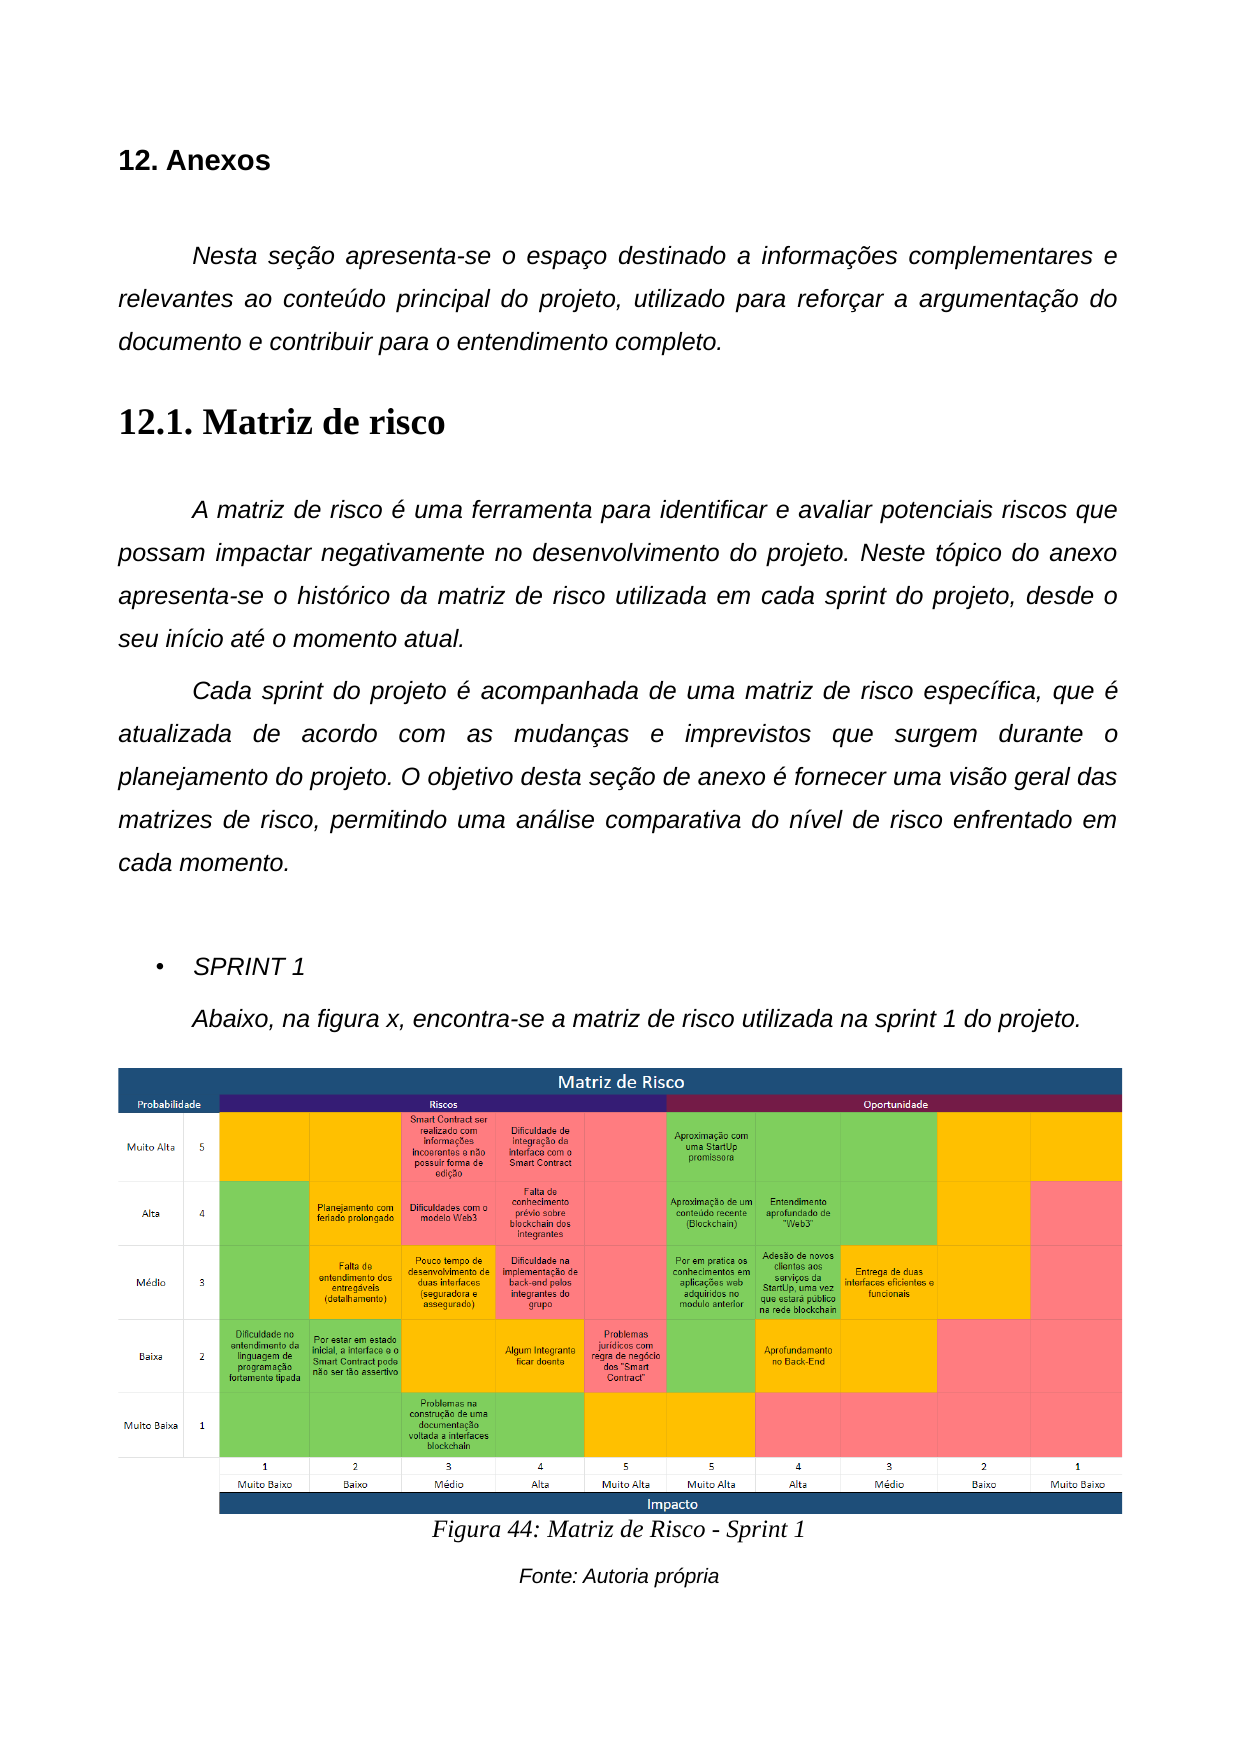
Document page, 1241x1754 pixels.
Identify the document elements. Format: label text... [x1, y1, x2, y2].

text Fonte: Autoria própria [118, 1542, 1122, 1588]
subtitle 12.1. Matriz de risco [118, 400, 1122, 443]
list SPRINT 1 [156, 952, 1122, 981]
text Cada sprint do projeto é acompanhada de uma matriz de risco específica, que é atualizada de acordo com as mudanças e imprevistos que surgem durante o planejamento do projeto. O objetivo desta seção de anexo é fornecer uma visão geral das matrizes de risco, permitindo uma análise comparativa do nível de risco enfrentado em cada momento. [118, 676, 1122, 877]
text [118, 1056, 1122, 1068]
text Abaixo, na figura x, encontra-se a matriz de risco utilizada na sprint 1 do projeto. [118, 1004, 1122, 1032]
subtitle 12. Anexos [118, 143, 1122, 177]
text A matriz de risco é uma ferramenta para identificar e avaliar potenciais riscos que possam impactar negativamente no desenvolvimento do projeto. Neste tópico do anexo apresenta-se o histórico da matriz de risco utilizada em cada sprint do projeto, desde o seu início até o momento atual. [118, 495, 1122, 653]
text Figura 44: Matriz de Risco - Sprint 1 [118, 1514, 1122, 1542]
text Nesta seção apresenta-se o espaço destinado a informações complementares e relevantes ao conteúdo principal do projeto, utilizado para reforçar a argumentação do documento e contribuir para o entendimento completo. [118, 241, 1122, 356]
